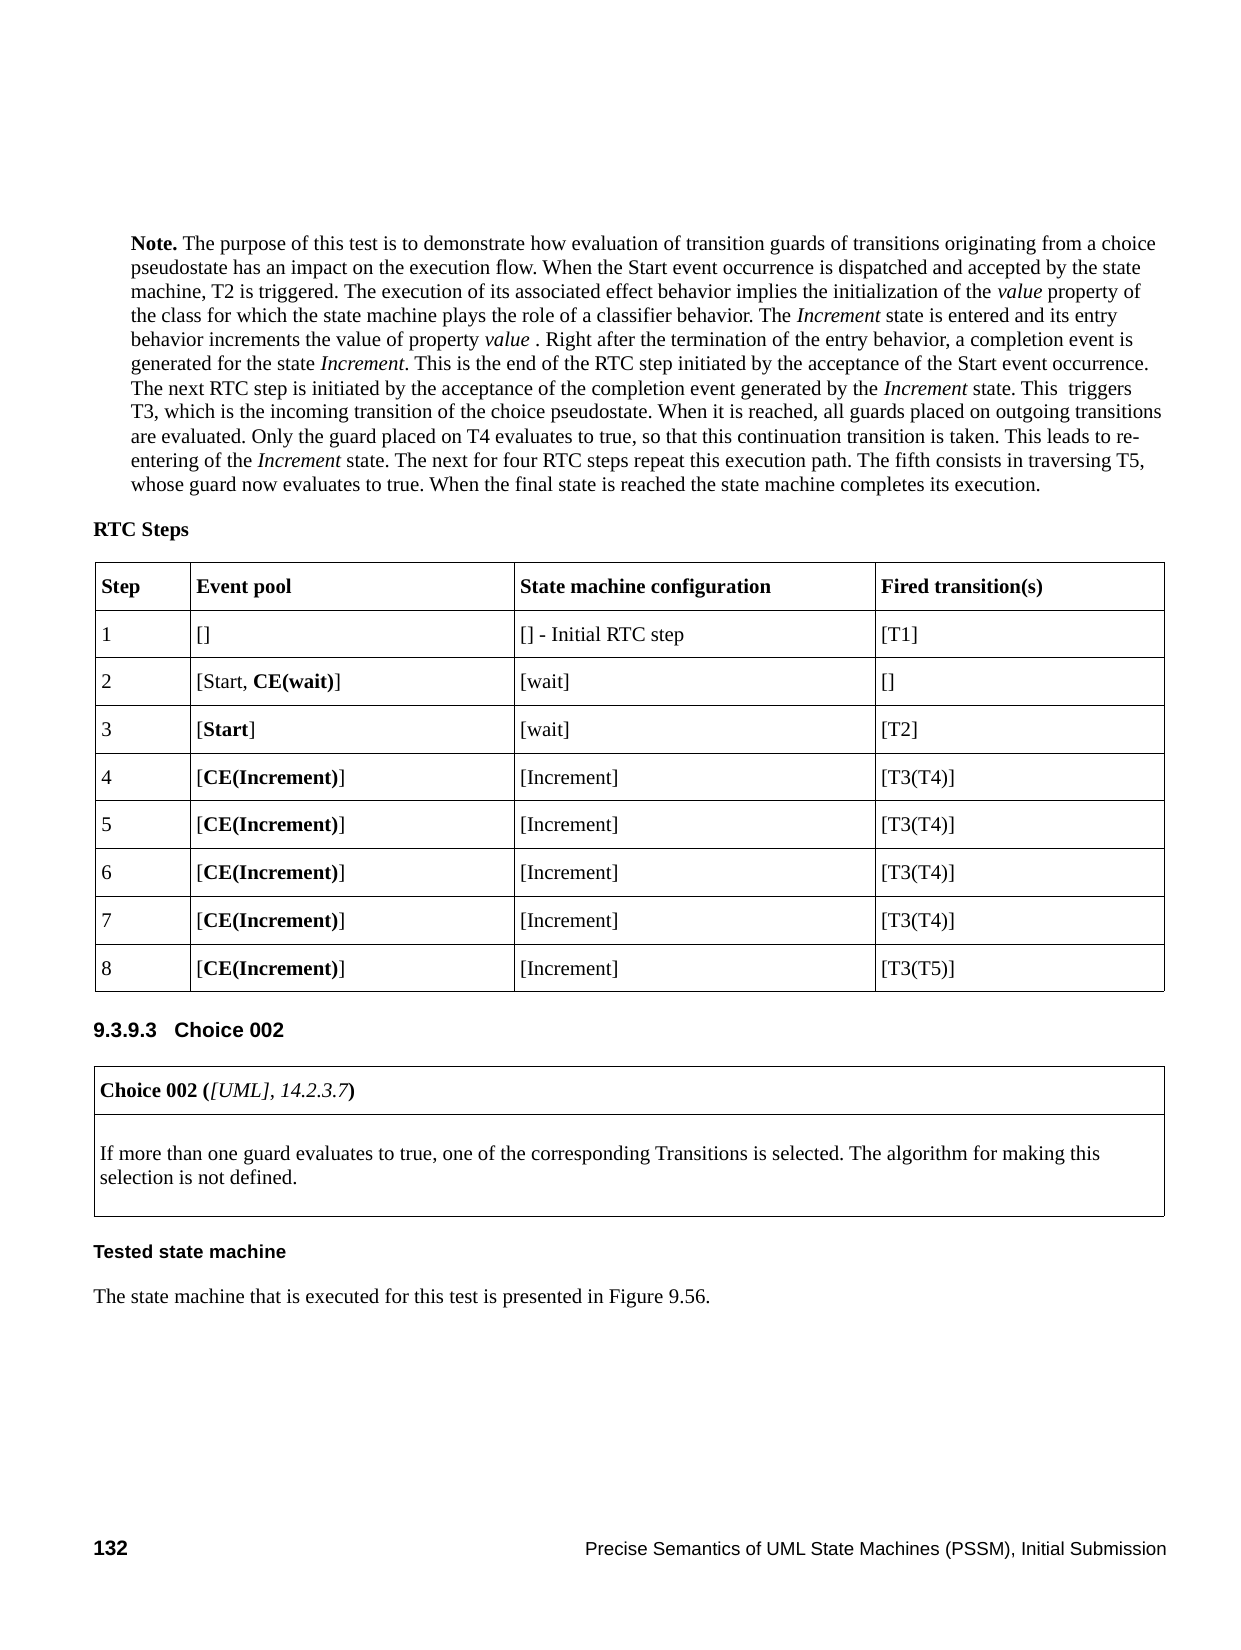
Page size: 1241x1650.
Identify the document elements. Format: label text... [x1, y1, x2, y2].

table_cell [CE(Increment)] [191, 801, 514, 848]
table_cell 2 [96, 658, 190, 705]
table_header State machine configuration [515, 563, 875, 609]
table_cell 8 [96, 945, 190, 991]
table_cell 1 [96, 611, 190, 657]
table_cell [CE(Increment)] [191, 754, 514, 800]
table_cell [wait] [515, 658, 875, 705]
table_cell 5 [96, 801, 190, 848]
table_cell [T2] [876, 706, 1164, 753]
table_cell 7 [96, 897, 190, 943]
table_cell [T3(T4)] [876, 897, 1164, 943]
table_cell [CE(Increment)] [191, 945, 514, 991]
table_cell [Increment] [515, 801, 875, 848]
text Note. The purpose of this test is to demonstrate how evaluation of transition guards of transitions originating from a choice pseudostate has an impact on the execution flow. When the Start event occurrence is dispatched and accepted by the state machine, T2 is triggered. The execution of its associated effect behavior implies the initialization of the value property of the class for which the state machine plays the role of a classifier behavior. The Increment state is entered and its entry behavior increments the value of property value . Right after the termination of the entry behavior, a completion event is generated for the state Increment. This is the end of the RTC step initiated by the acceptance of the Start event occurrence. The next RTC step is initiated by the acceptance of the completion event generated by the Increment state. This triggers T3, which is the incoming transition of the choice pseudostate. When it is reached, all guards placed on outgoing transitions are evaluated. Only the guard placed on T4 evaluates to true, so that this continuation transition is taken. This leads to re-entering of the Increment state. The next for four RTC steps repeat this execution path. The fifth consists in traversing T5, whose guard now evaluates to true. When the final state is reached the state machine completes its execution. [131, 231, 1164, 496]
table_cell If more than one guard evaluates to true, one of the corresponding Transitions is selected. The algorithm for making this selection is not defined. [95, 1115, 1164, 1216]
table_cell [T3(T4)] [876, 849, 1164, 896]
subtitle Choice 002 [93, 1016, 1164, 1041]
table_cell [] - Initial RTC step [515, 611, 875, 657]
table_cell [CE(Increment)] [191, 849, 514, 896]
table_cell 6 [96, 849, 190, 896]
table_cell [T3(T4)] [876, 754, 1164, 800]
table_header Fired transition(s) [876, 563, 1164, 609]
table_header Choice 002 ([UML], 14.2.3.7) [95, 1067, 1164, 1114]
table_cell [CE(Increment)] [191, 897, 514, 943]
table_cell [Increment] [515, 849, 875, 896]
table_header Event pool [191, 563, 514, 609]
table_cell [Start, CE(wait)] [191, 658, 514, 705]
table_cell [Increment] [515, 945, 875, 991]
subtitle Tested state machine [93, 1241, 1164, 1262]
table_cell [Increment] [515, 897, 875, 943]
text RTC Steps [93, 517, 1164, 541]
table_cell [T1] [876, 611, 1164, 657]
table_cell 4 [96, 754, 190, 800]
table_header Step [96, 563, 190, 609]
text The state machine that is executed for this test is presented in Figure 9.56. [93, 1283, 1164, 1308]
table_cell [Start] [191, 706, 514, 753]
table_cell [] [876, 658, 1164, 705]
table_cell [] [191, 611, 514, 657]
table_cell [T3(T5)] [876, 945, 1164, 991]
table_cell 3 [96, 706, 190, 753]
table_cell [Increment] [515, 754, 875, 800]
table_cell [T3(T4)] [876, 801, 1164, 848]
table_cell [wait] [515, 706, 875, 753]
